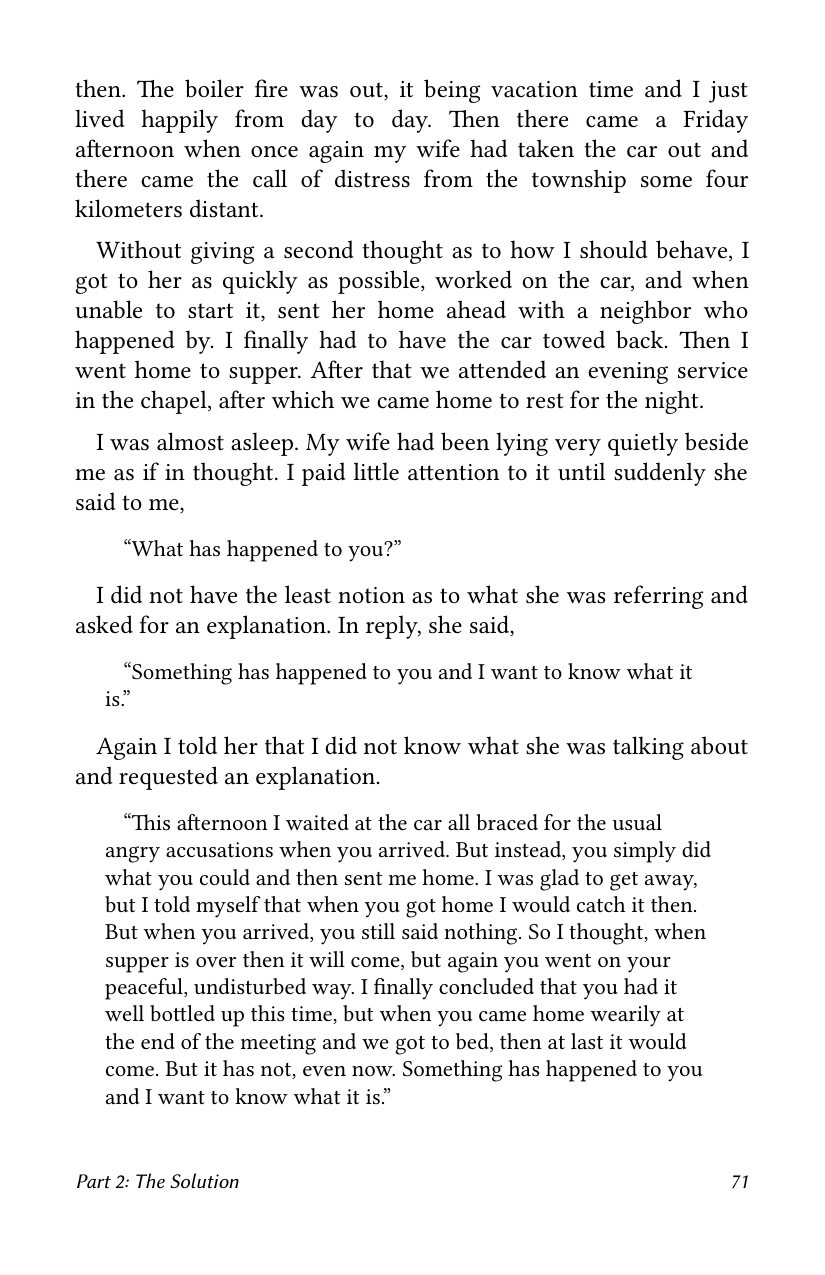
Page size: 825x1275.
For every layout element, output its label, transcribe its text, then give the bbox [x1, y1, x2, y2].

text “What has happened to you?” [105, 536, 720, 562]
text Without giving a second thought as to how I should behave, I got to her as quickly as possible, worked on the car, and when unable to start it, sent her home ahead with a neighbor who happened by. I finally had to have the car towed back. Then I went home to supper. After that we attended an evening service in the chapel, after which we came home to rest for the night. [75, 237, 750, 414]
text Again I told her that I did not know what she was talking about and requested an explanation. [75, 732, 750, 790]
text “This afternoon I waited at the car all braced for the usual angry accusations when you arrived. But instead, you simply did what you could and then sent me home. I was glad to get away, but I told myself that when you got home I would catch it then. But when you arrived, you still said nothing. So I thought, when supper is over then it will come, but again you went on your peaceful, undisturbed way. I finally concluded that you had it well bottled up this time, but when you came home wearily at the end of the meeting and we got to bed, then at last it would come. But it has not, even now. Something has happened to you and I want to know what it is.” [105, 809, 720, 1110]
text I was almost asleep. My wife had been lying very quietly beside me as if in thought. I paid little attention to it until suddenly she said to me, [75, 428, 750, 516]
text “Something has happened to you and I want to know what it is.” [105, 659, 720, 712]
text I did not have the least notion as to what she was referring and asked for an explanation. In reply, she said, [75, 581, 750, 639]
text then. The boiler fire was out, it being vacation time and I just lived happily from day to day. Then there came a Friday afternoon when once again my wife had taken the car out and there came the call of distress from the township some four kilometers distant. [75, 75, 750, 223]
